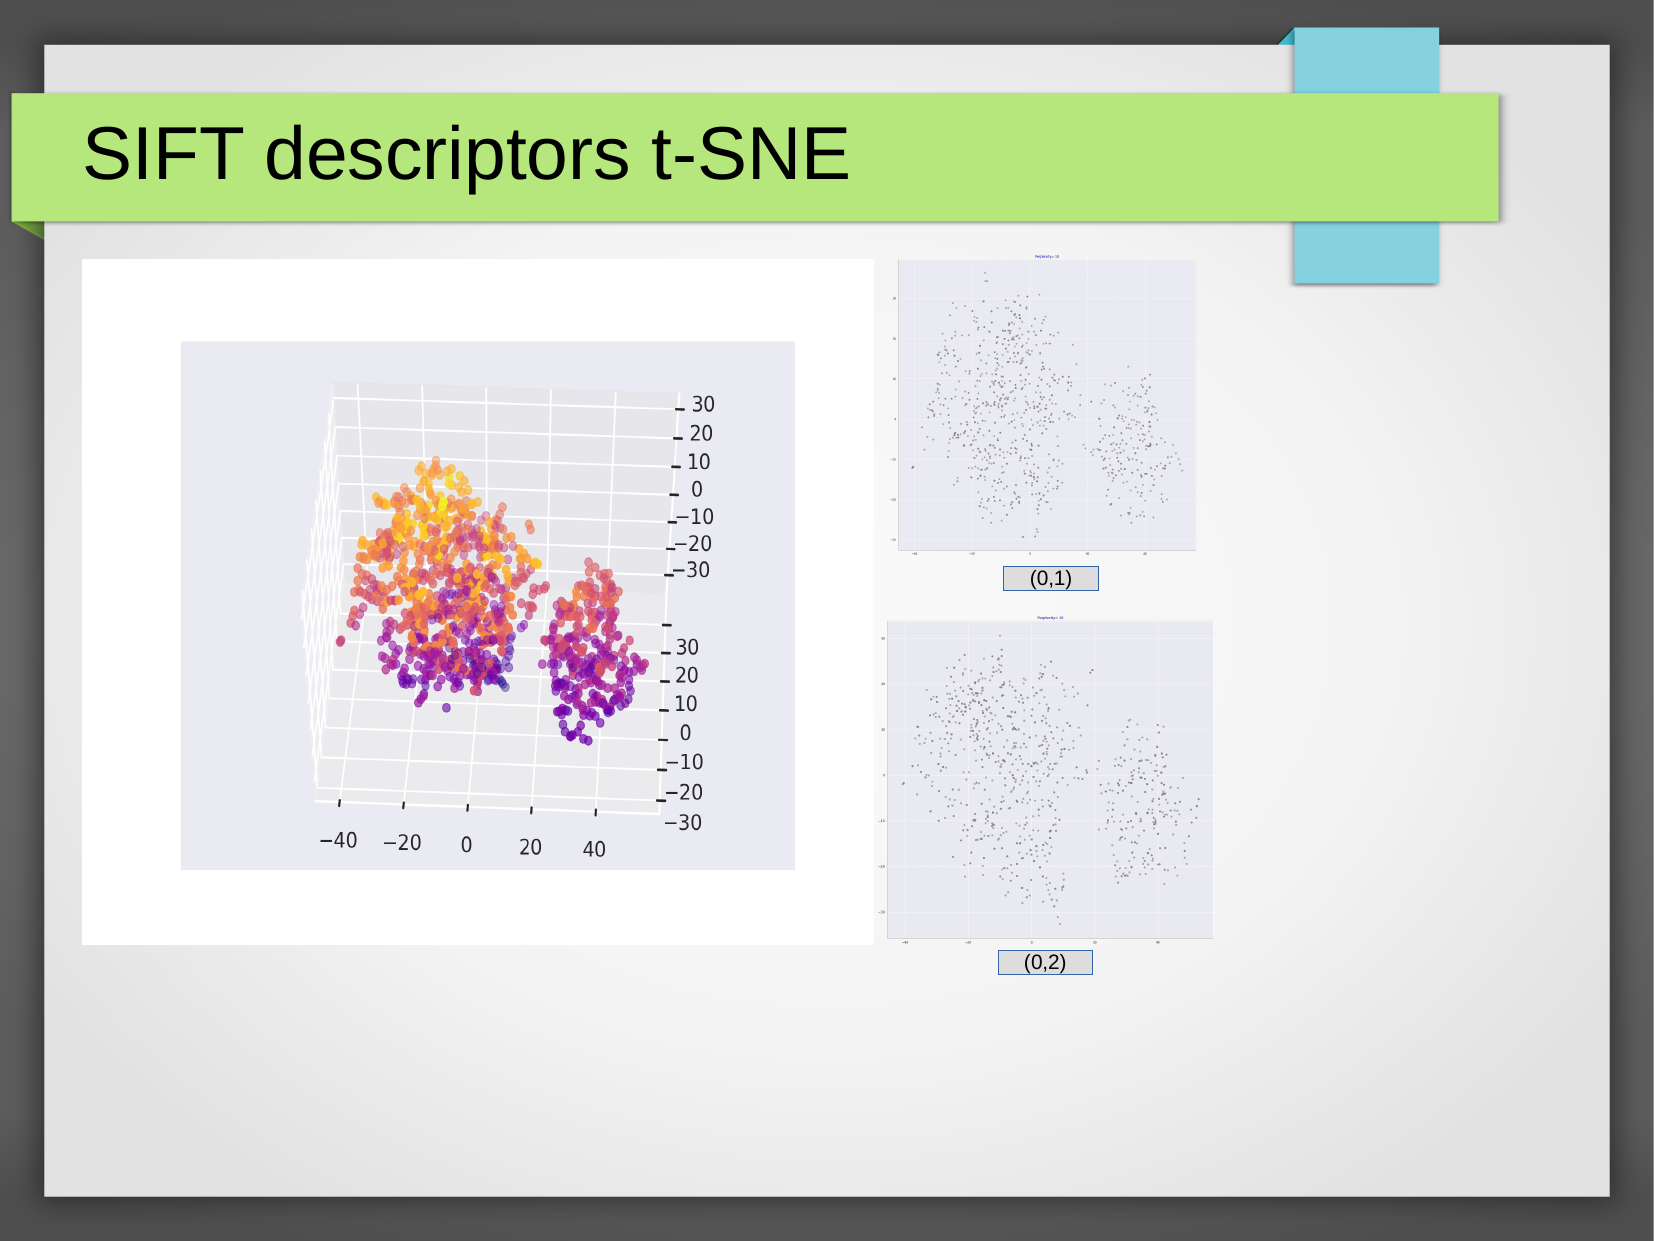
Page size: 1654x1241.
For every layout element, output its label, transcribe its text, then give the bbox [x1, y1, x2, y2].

text_box (0,1) [1003, 566, 1099, 591]
picture [0, 0, 1654, 1241]
text_box (0,2) [998, 950, 1093, 975]
title SIFT descriptors t-SNE [82, 94, 1264, 213]
